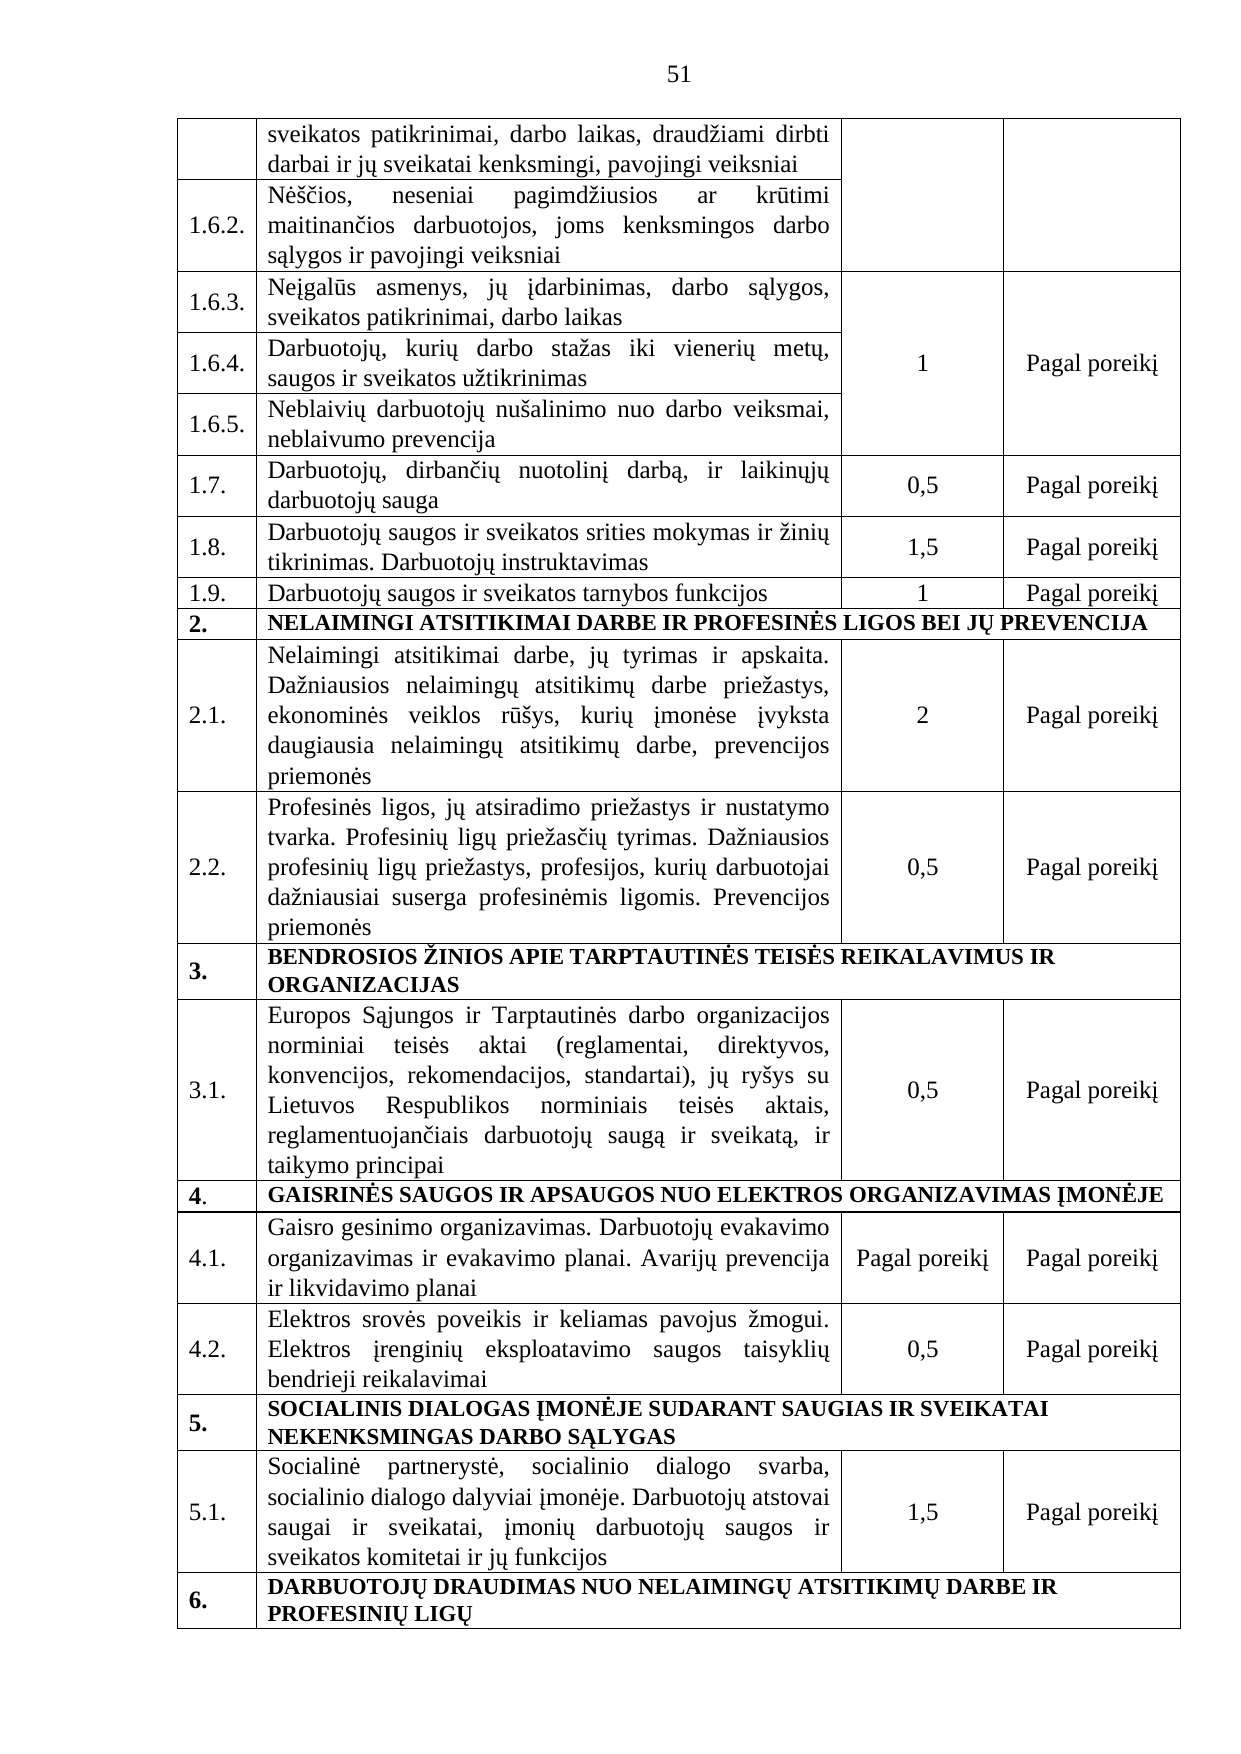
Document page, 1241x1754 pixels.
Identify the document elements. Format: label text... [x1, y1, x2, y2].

table_cell [178, 119, 256, 179]
table_cell 1.6.3. [178, 272, 256, 332]
table_cell 0,5 [842, 1000, 1003, 1180]
table_cell Pagal poreikį [1004, 578, 1180, 608]
table_cell 3.1. [178, 1000, 256, 1180]
table_cell 0,5 [842, 456, 1003, 516]
table_cell Socialinė partnerystė, socialinio dialogo svarba, socialinio dialogo dalyviai įmonėje. Darbuotojų atstovai saugai ir sveikatai, įmonių darbuotojų saugos ir sveikatos komitetai ir jų funkcijos [257, 1451, 841, 1572]
table_cell Pagal poreikį [1004, 1304, 1180, 1394]
table_cell 4.2. [178, 1304, 256, 1394]
table_cell Neįgalūs asmenys, jų įdarbinimas, darbo sąlygos, sveikatos patikrinimai, darbo laikas [257, 272, 841, 332]
table_cell NELAIMINGI ATSITIKIMAI DARBE IR PROFESINĖS LIGOS BEI JŲ PREVENCIJA [257, 609, 1180, 639]
table_cell 5. [178, 1395, 256, 1450]
table_cell 1.6.5. [178, 394, 256, 454]
table_cell Pagal poreikį [1004, 792, 1180, 942]
table_cell 2.1. [178, 640, 256, 791]
table_cell SOCIALINIS DIALOGAS ĮMONĖJE SUDARANT SAUGIAS IR SVEIKATAI NEKENKSMINGAS DARBO SĄLYGAS [257, 1395, 1180, 1450]
table_cell 3. [178, 944, 256, 999]
table_cell 5.1. [178, 1451, 256, 1572]
table_cell Darbuotojų saugos ir sveikatos srities mokymas ir žinių tikrinimas. Darbuotojų instruktavimas [257, 517, 841, 577]
table_cell 4.1. [178, 1213, 256, 1303]
table_cell sveikatos patikrinimai, darbo laikas, draudžiami dirbti darbai ir jų sveikatai kenksmingi, pavojingi veiksniai [257, 119, 841, 179]
table_cell 1,5 [842, 517, 1003, 577]
table_cell Pagal poreikį [1004, 1451, 1180, 1572]
table_cell Pagal poreikį [1004, 1000, 1180, 1180]
table_cell [842, 119, 1003, 271]
table_cell Neblaivių darbuotojų nušalinimo nuo darbo veiksmai, neblaivumo prevencija [257, 394, 841, 454]
table_cell 2.2. [178, 792, 256, 942]
table_cell 1.6.4. [178, 333, 256, 393]
table_cell Nėščios, neseniai pagimdžiusios ar krūtimi maitinančios darbuotojos, joms kenksmingos darbo sąlygos ir pavojingi veiksniai [257, 180, 841, 271]
table_cell 1 [842, 578, 1003, 608]
table_cell 1,5 [842, 1451, 1003, 1572]
table_cell 1.9. [178, 578, 256, 608]
table_cell 6. [178, 1573, 256, 1628]
table_cell Europos Sąjungos ir Tarptautinės darbo organizacijos norminiai teisės aktai (reglamentai, direktyvos, konvencijos, rekomendacijos, standartai), jų ryšys su Lietuvos Respublikos norminiais teisės aktais, reglamentuojančiais darbuotojų saugą ir sveikatą, ir taikymo principai [257, 1000, 841, 1180]
table_cell Darbuotojų, dirbančių nuotolinį darbą, ir laikinųjų darbuotojų sauga [257, 456, 841, 516]
table_cell 0,5 [842, 792, 1003, 942]
table_cell Pagal poreikį [842, 1213, 1003, 1303]
table_cell 0,5 [842, 1304, 1003, 1394]
table_cell Pagal poreikį [1004, 272, 1180, 454]
table_cell 1.7. [178, 456, 256, 516]
table_cell Pagal poreikį [1004, 456, 1180, 516]
table_cell Gaisro gesinimo organizavimas. Darbuotojų evakavimo organizavimas ir evakavimo planai. Avarijų prevencija ir likvidavimo planai [257, 1213, 841, 1303]
table_cell Profesinės ligos, jų atsiradimo priežastys ir nustatymo tvarka. Profesinių ligų priežasčių tyrimas. Dažniausios profesinių ligų priežastys, profesijos, kurių darbuotojai dažniausiai suserga profesinėmis ligomis. Prevencijos priemonės [257, 792, 841, 942]
table_cell 1.8. [178, 517, 256, 577]
table_cell Pagal poreikį [1004, 640, 1180, 791]
table_cell 1.6.2. [178, 180, 256, 271]
table_cell Pagal poreikį [1004, 1213, 1180, 1303]
table_cell 2. [178, 609, 256, 639]
table_cell [1004, 119, 1180, 271]
table_cell 1 [842, 272, 1003, 454]
table_cell Darbuotojų, kurių darbo stažas iki vienerių metų, saugos ir sveikatos užtikrinimas [257, 333, 841, 393]
table_cell Darbuotojų saugos ir sveikatos tarnybos funkcijos [257, 578, 841, 608]
table_cell GAISRINĖS SAUGOS IR APSAUGOS NUO ELEKTROS ORGANIZAVIMAS ĮMONĖJE [257, 1181, 1180, 1211]
table_cell Nelaimingi atsitikimai darbe, jų tyrimas ir apskaita. Dažniausios nelaimingų atsitikimų darbe priežastys, ekonominės veiklos rūšys, kurių įmonėse įvyksta daugiausia nelaimingų atsitikimų darbe, prevencijos priemonės [257, 640, 841, 791]
table_cell DARBUOTOJŲ DRAUDIMAS NUO NELAIMINGŲ ATSITIKIMŲ DARBE IR PROFESINIŲ LIGŲ [257, 1573, 1180, 1628]
table_cell 2 [842, 640, 1003, 791]
table_cell Pagal poreikį [1004, 517, 1180, 577]
table_cell BENDROSIOS ŽINIOS APIE TARPTAUTINĖS TEISĖS REIKALAVIMUS IR ORGANIZACIJAS [257, 944, 1180, 999]
table_cell Elektros srovės poveikis ir keliamas pavojus žmogui. Elektros įrenginių eksploatavimo saugos taisyklių bendrieji reikalavimai [257, 1304, 841, 1394]
table_cell 4. [178, 1181, 256, 1211]
